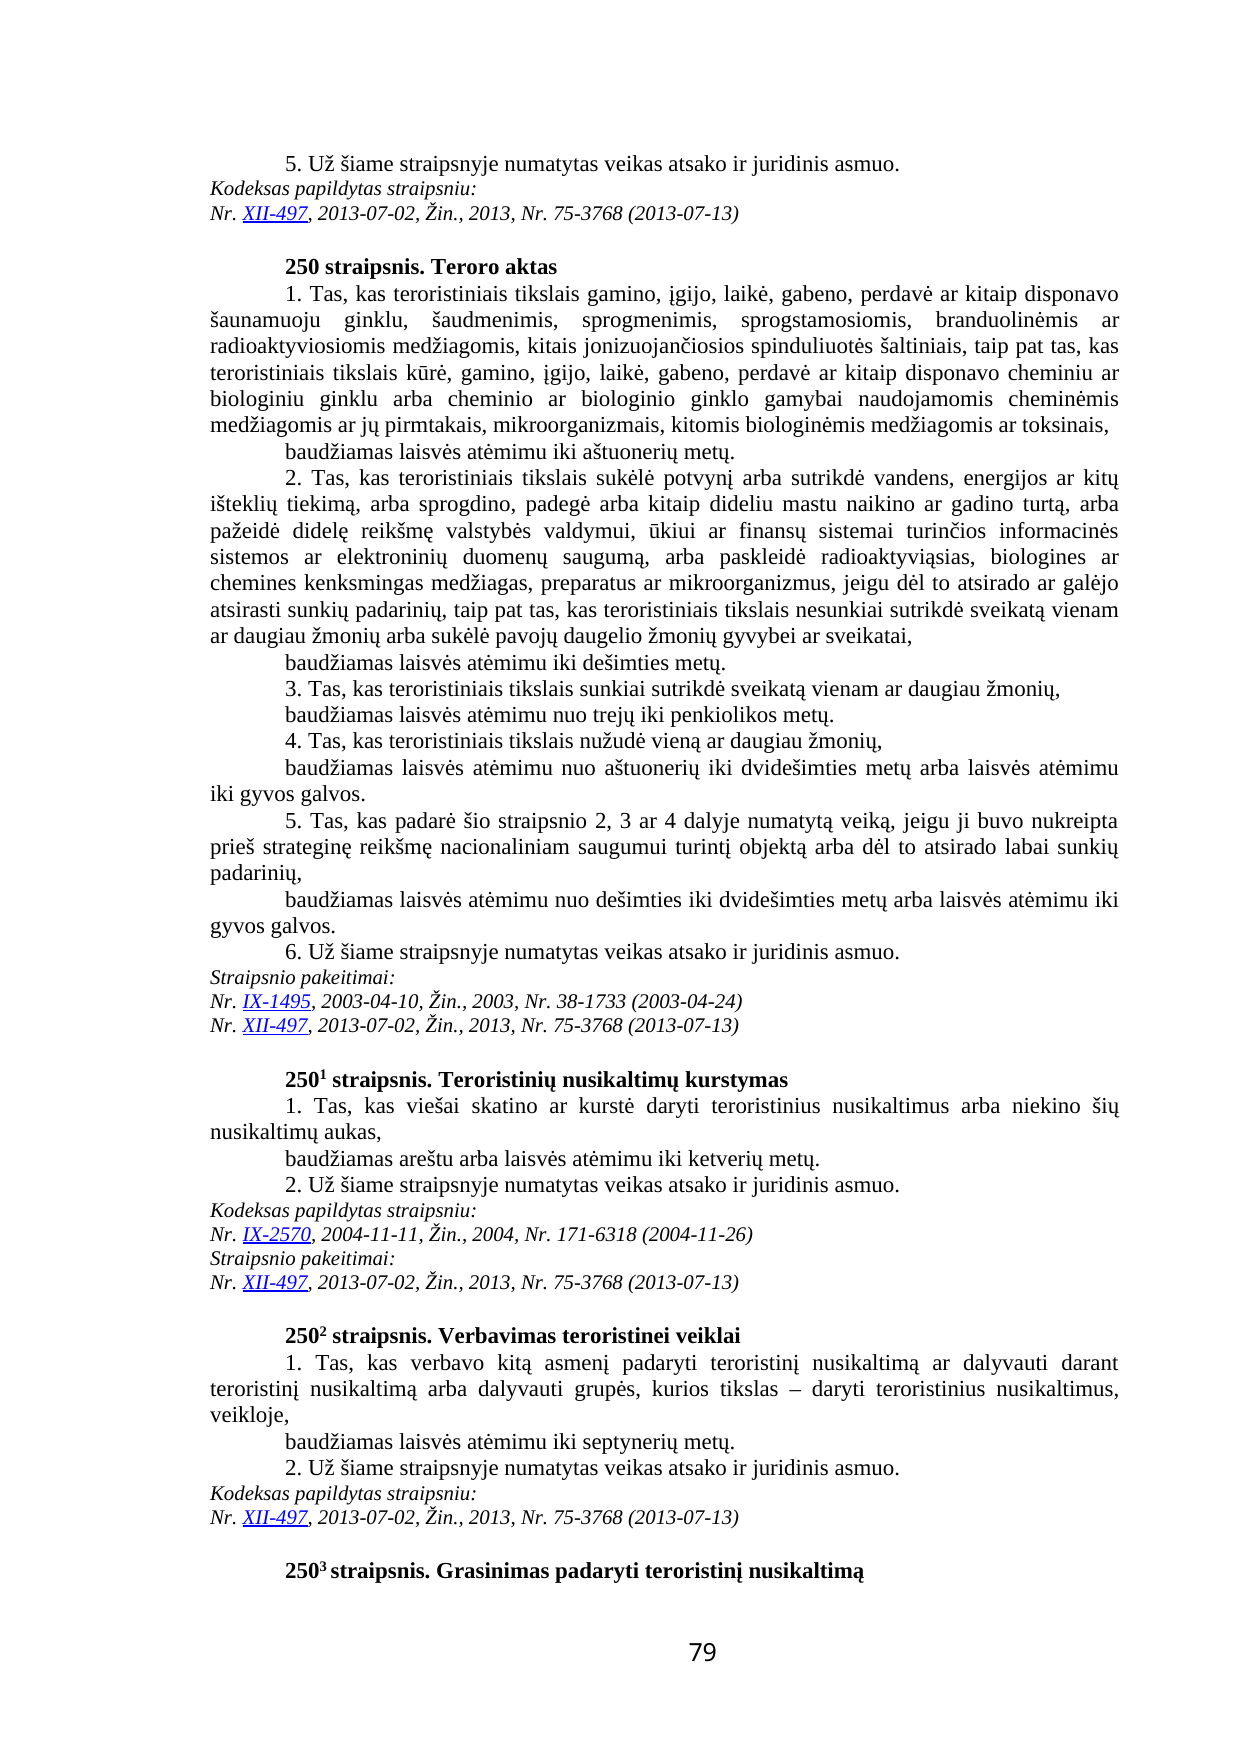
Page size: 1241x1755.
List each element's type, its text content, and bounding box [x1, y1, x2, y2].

text Kodeksas papildytas straipsniu: [210, 176, 1120, 200]
text 5. Už šiame straipsnyje numatytas veikas atsako ir juridinis asmuo. [210, 150, 1120, 176]
text Nr. XII-497, 2013-07-02, Žin., 2013, Nr. 75-3768 (2013-07-13) [210, 1270, 1120, 1294]
text 2503 straipsnis. Grasinimas padaryti teroristinį nusikaltimą [210, 1557, 1120, 1584]
text 2. Už šiame straipsnyje numatytas veikas atsako ir juridinis asmuo. [210, 1454, 1120, 1481]
text 5. Tas, kas padarė šio straipsnio 2, 3 ar 4 dalyje numatytą veiką, jeigu ji buvo nukreipta prieš strateginę reikšmę nacionaliniam saugumui turintį objektą arba dėl to atsirado labai sunkių padarinių, [210, 807, 1120, 886]
text baudžiamas laisvės atėmimu iki dešimties metų. [210, 648, 1120, 675]
text 2502 straipsnis. Verbavimas teroristinei veiklai [210, 1322, 1120, 1349]
text 2. Tas, kas teroristiniais tikslais sukėlė potvynį arba sutrikdė vandens, energijos ar kitų išteklių tiekimą, arba sprogdino, padegė arba kitaip dideliu mastu naikino ar gadino turtą, arba pažeidė didelę reikšmę valstybės valdymui, ūkiui ar finansų sistemai turinčios informacinės sistemos ar elektroninių duomenų saugumą, arba paskleidė radioaktyviąsias, biologines ar chemines kenksmingas medžiagas, preparatus ar mikroorganizmus, jeigu dėl to atsirado ar galėjo atsirasti sunkių padarinių, taip pat tas, kas teroristiniais tikslais nesunkiai sutrikdė sveikatą vienam ar daugiau žmonių arba sukėlė pavojų daugelio žmonių gyvybei ar sveikatai, [210, 464, 1120, 648]
text 2501 straipsnis. Teroristinių nusikaltimų kurstymas [210, 1066, 1120, 1092]
text Nr. XII-497, 2013-07-02, Žin., 2013, Nr. 75-3768 (2013-07-13) [210, 1505, 1120, 1529]
text 1. Tas, kas teroristiniais tikslais gamino, įgijo, laikė, gabeno, perdavė ar kitaip disponavo šaunamuoju ginklu, šaudmenimis, sprogmenimis, sprogstamosiomis, branduolinėmis ar radioaktyviosiomis medžiagomis, kitais jonizuojančiosios spinduliuotės šaltiniais, taip pat tas, kas teroristiniais tikslais kūrė, gamino, įgijo, laikė, gabeno, perdavė ar kitaip disponavo cheminiu ar biologiniu ginklu arba cheminio ar biologinio ginklo gamybai naudojamomis cheminėmis medžiagomis ar jų pirmtakais, mikroorganizmais, kitomis biologinėmis medžiagomis ar toksinais, [210, 279, 1120, 438]
text baudžiamas laisvės atėmimu nuo trejų iki penkiolikos metų. [210, 701, 1120, 728]
text Nr. XII-497, 2013-07-02, Žin., 2013, Nr. 75-3768 (2013-07-13) [210, 200, 1120, 224]
text 250 straipsnis. Teroro aktas [210, 253, 1120, 279]
text baudžiamas laisvės atėmimu iki septynerių metų. [210, 1428, 1120, 1454]
text baudžiamas areštu arba laisvės atėmimu iki ketverių metų. [210, 1145, 1120, 1171]
text 1. Tas, kas viešai skatino ar kurstė daryti teroristinius nusikaltimus arba niekino šių nusikaltimų aukas, [210, 1092, 1120, 1145]
text Nr. IX-1495, 2003-04-10, Žin., 2003, Nr. 38-1733 (2003-04-24) [210, 989, 1120, 1013]
text Straipsnio pakeitimai: [210, 965, 1120, 989]
text baudžiamas laisvės atėmimu iki aštuonerių metų. [210, 438, 1120, 464]
text Straipsnio pakeitimai: [210, 1246, 1120, 1270]
text 1. Tas, kas verbavo kitą asmenį padaryti teroristinį nusikaltimą ar dalyvauti darant teroristinį nusikaltimą arba dalyvauti grupės, kurios tikslas – daryti teroristinius nusikaltimus, veikloje, [210, 1349, 1120, 1428]
text Nr. XII-497, 2013-07-02, Žin., 2013, Nr. 75-3768 (2013-07-13) [210, 1013, 1120, 1037]
text 4. Tas, kas teroristiniais tikslais nužudė vieną ar daugiau žmonių, [210, 728, 1120, 754]
text 3. Tas, kas teroristiniais tikslais sunkiai sutrikdė sveikatą vienam ar daugiau žmonių, [210, 675, 1120, 701]
text Nr. IX-2570, 2004-11-11, Žin., 2004, Nr. 171-6318 (2004-11-26) [210, 1222, 1120, 1246]
text 6. Už šiame straipsnyje numatytas veikas atsako ir juridinis asmuo. [210, 938, 1120, 965]
text Kodeksas papildytas straipsniu: [210, 1481, 1120, 1505]
text baudžiamas laisvės atėmimu nuo aštuonerių iki dvidešimties metų arba laisvės atėmimu iki gyvos galvos. [210, 754, 1120, 807]
text 2. Už šiame straipsnyje numatytas veikas atsako ir juridinis asmuo. [210, 1171, 1120, 1197]
text baudžiamas laisvės atėmimu nuo dešimties iki dvidešimties metų arba laisvės atėmimu iki gyvos galvos. [210, 886, 1120, 938]
text Kodeksas papildytas straipsniu: [210, 1197, 1120, 1222]
